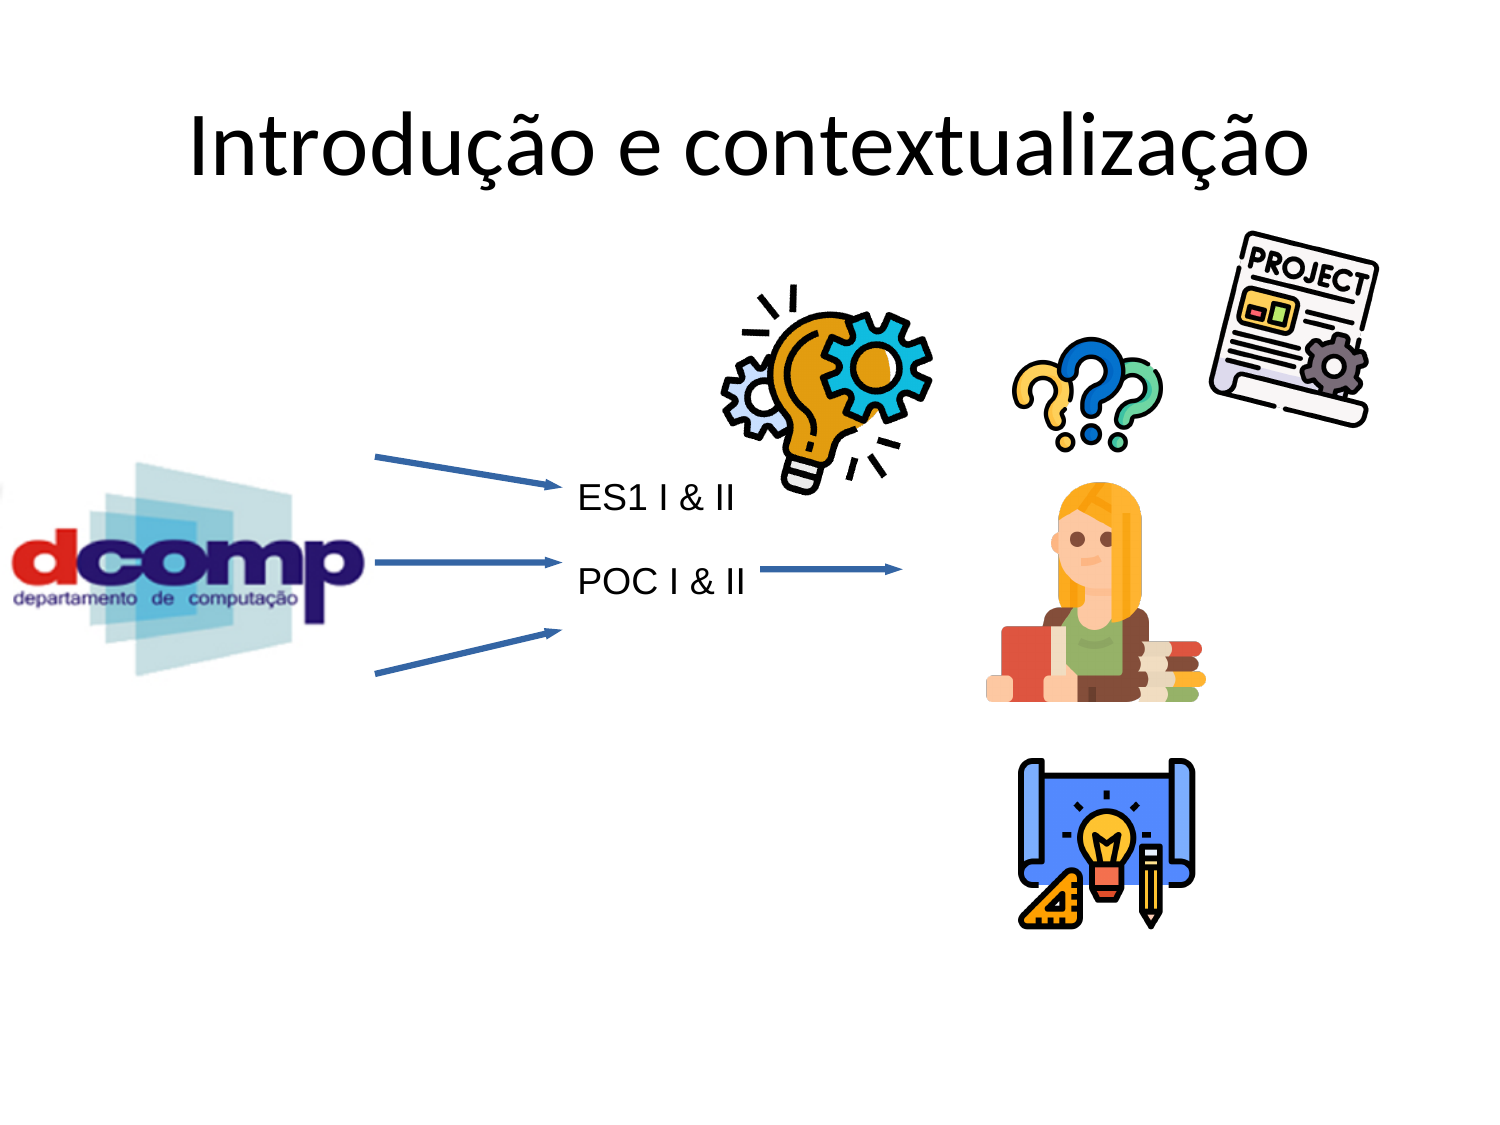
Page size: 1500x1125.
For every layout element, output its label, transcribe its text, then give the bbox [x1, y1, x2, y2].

picture [1203, 228, 1406, 431]
picture [0, 374, 376, 751]
picture [1012, 319, 1163, 470]
text_box ES1 I & II POC I & II [562, 469, 863, 694]
title Introdução e contextualização [75, 44, 1425, 233]
picture [1012, 749, 1201, 938]
picture [975, 471, 1217, 713]
picture [692, 265, 955, 528]
